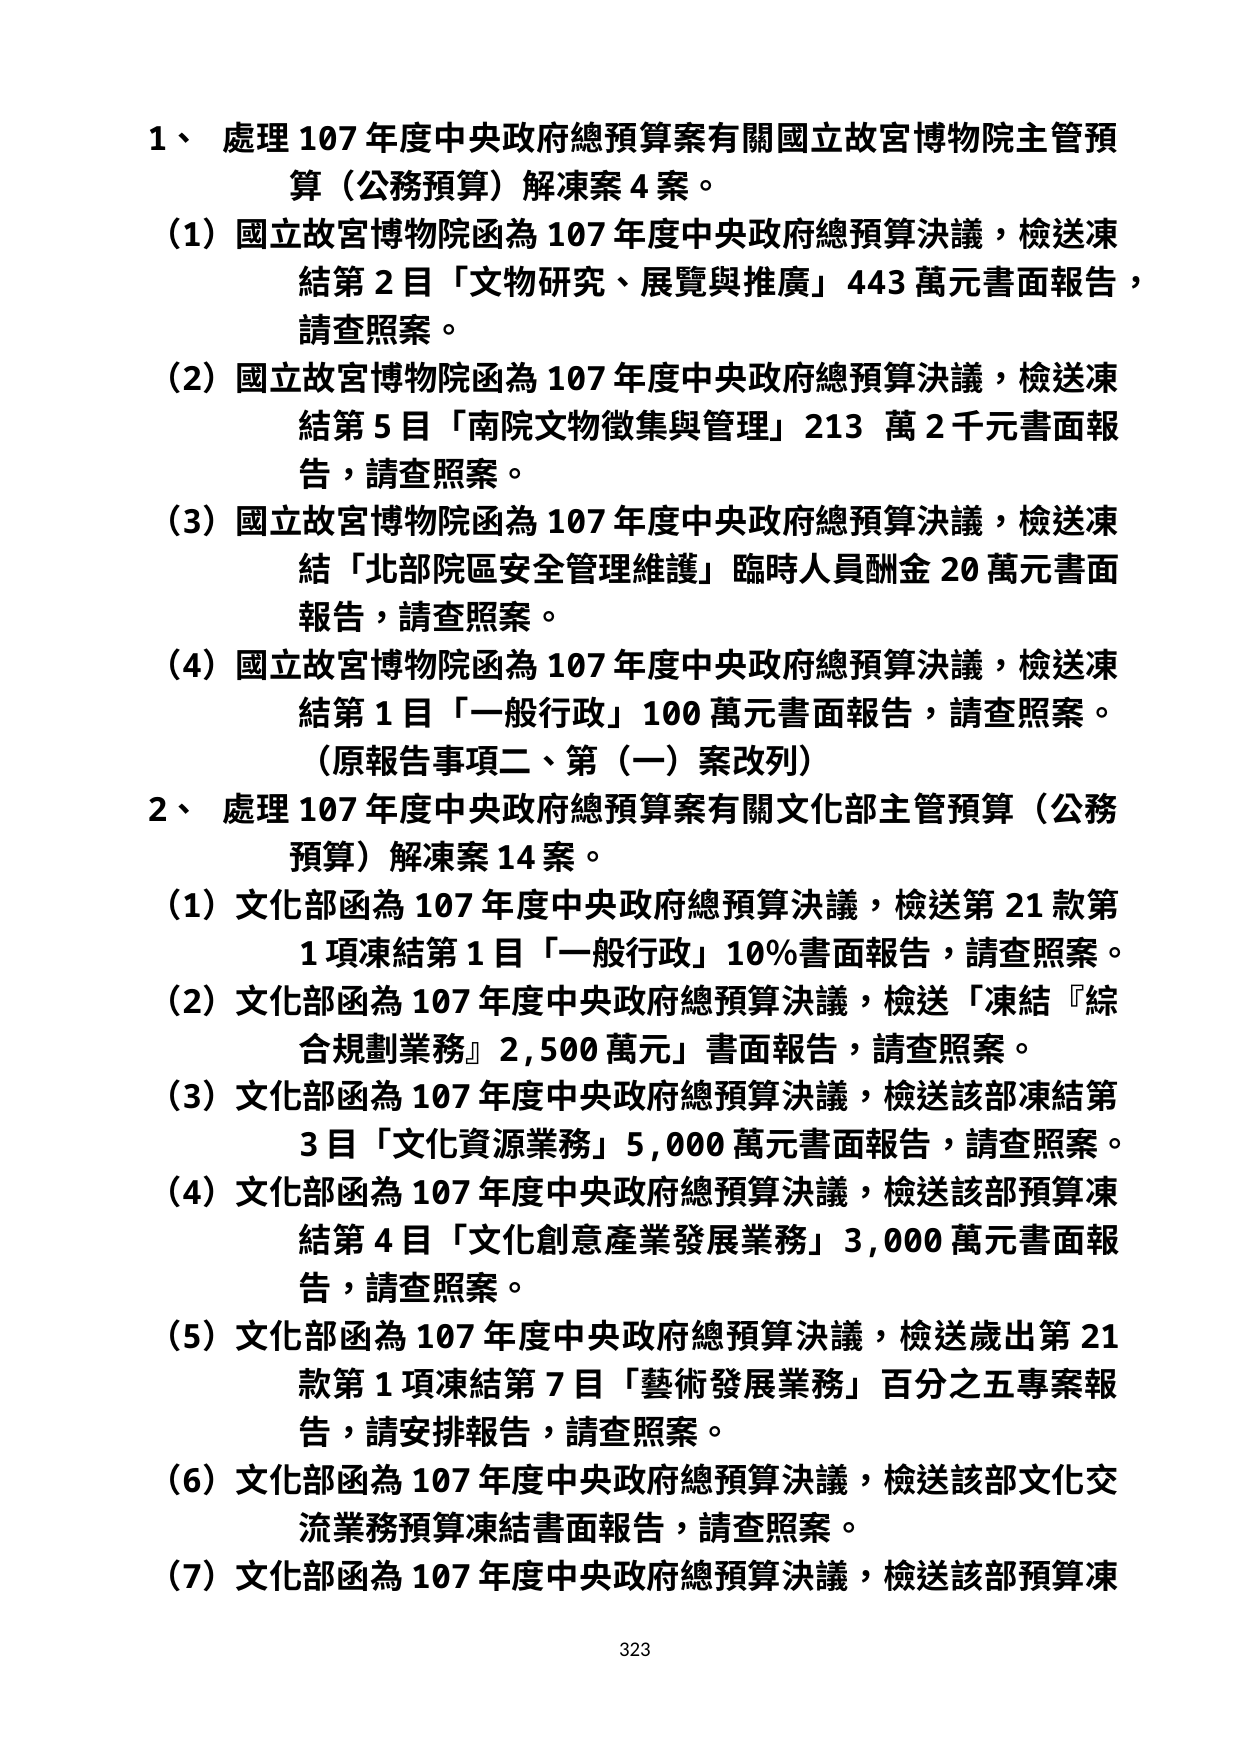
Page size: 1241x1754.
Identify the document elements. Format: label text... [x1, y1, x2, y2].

list 國立故宮博物院函為107年度中央政府總預算決議，檢送凍結「北部院區安全管理維護」臨時人員酬金20萬元書面報告，請查照案。 [148, 496, 1120, 639]
list 處理107年度中央政府總預算案有關文化部主管預算（公務預算）解凍案14案。 [147, 783, 1120, 879]
list 國立故宮博物院函為107年度中央政府總預算決議，檢送凍結第1目「一般行政」100萬元書面報告，請查照案。（原報告事項二、第（一）案改列） [148, 639, 1120, 783]
list 國立故宮博物院函為107年度中央政府總預算決議，檢送凍結第5目「南院文物徵集與管理」213 萬2千元書面報告，請查照案。 [148, 352, 1120, 496]
list 文化部函為107年度中央政府總預算決議，檢送該部預算凍結第4目「文化創意產業發展業務」3,000萬元書面報告，請查照案。 [148, 1166, 1120, 1310]
list 文化部函為107年度中央政府總預算決議，檢送第21款第1項凍結第1目「一般行政」10％書面報告，請查照案。 [148, 879, 1120, 975]
list 文化部函為107年度中央政府總預算決議，檢送該部預算凍 [148, 1550, 1120, 1598]
list 文化部函為107年度中央政府總預算決議，檢送該部凍結第3目「文化資源業務」5,000萬元書面報告，請查照案。 [148, 1071, 1120, 1166]
list 國立故宮博物院函為107年度中央政府總預算決議，檢送凍結第2目「文物研究、展覽與推廣」443萬元書面報告，請查照案。 [148, 208, 1120, 352]
list 文化部函為107年度中央政府總預算決議，檢送「凍結『綜合規劃業務』2,500萬元」書面報告，請查照案。 [148, 975, 1120, 1071]
list 文化部函為107年度中央政府總預算決議，檢送歲出第21款第1項凍結第7目「藝術發展業務」百分之五專案報告，請安排報告，請查照案。 [148, 1310, 1120, 1454]
list 處理107年度中央政府總預算案有關國立故宮博物院主管預算（公務預算）解凍案4案。 [147, 112, 1120, 208]
list 文化部函為107年度中央政府總預算決議，檢送該部文化交流業務預算凍結書面報告，請查照案。 [148, 1454, 1120, 1550]
